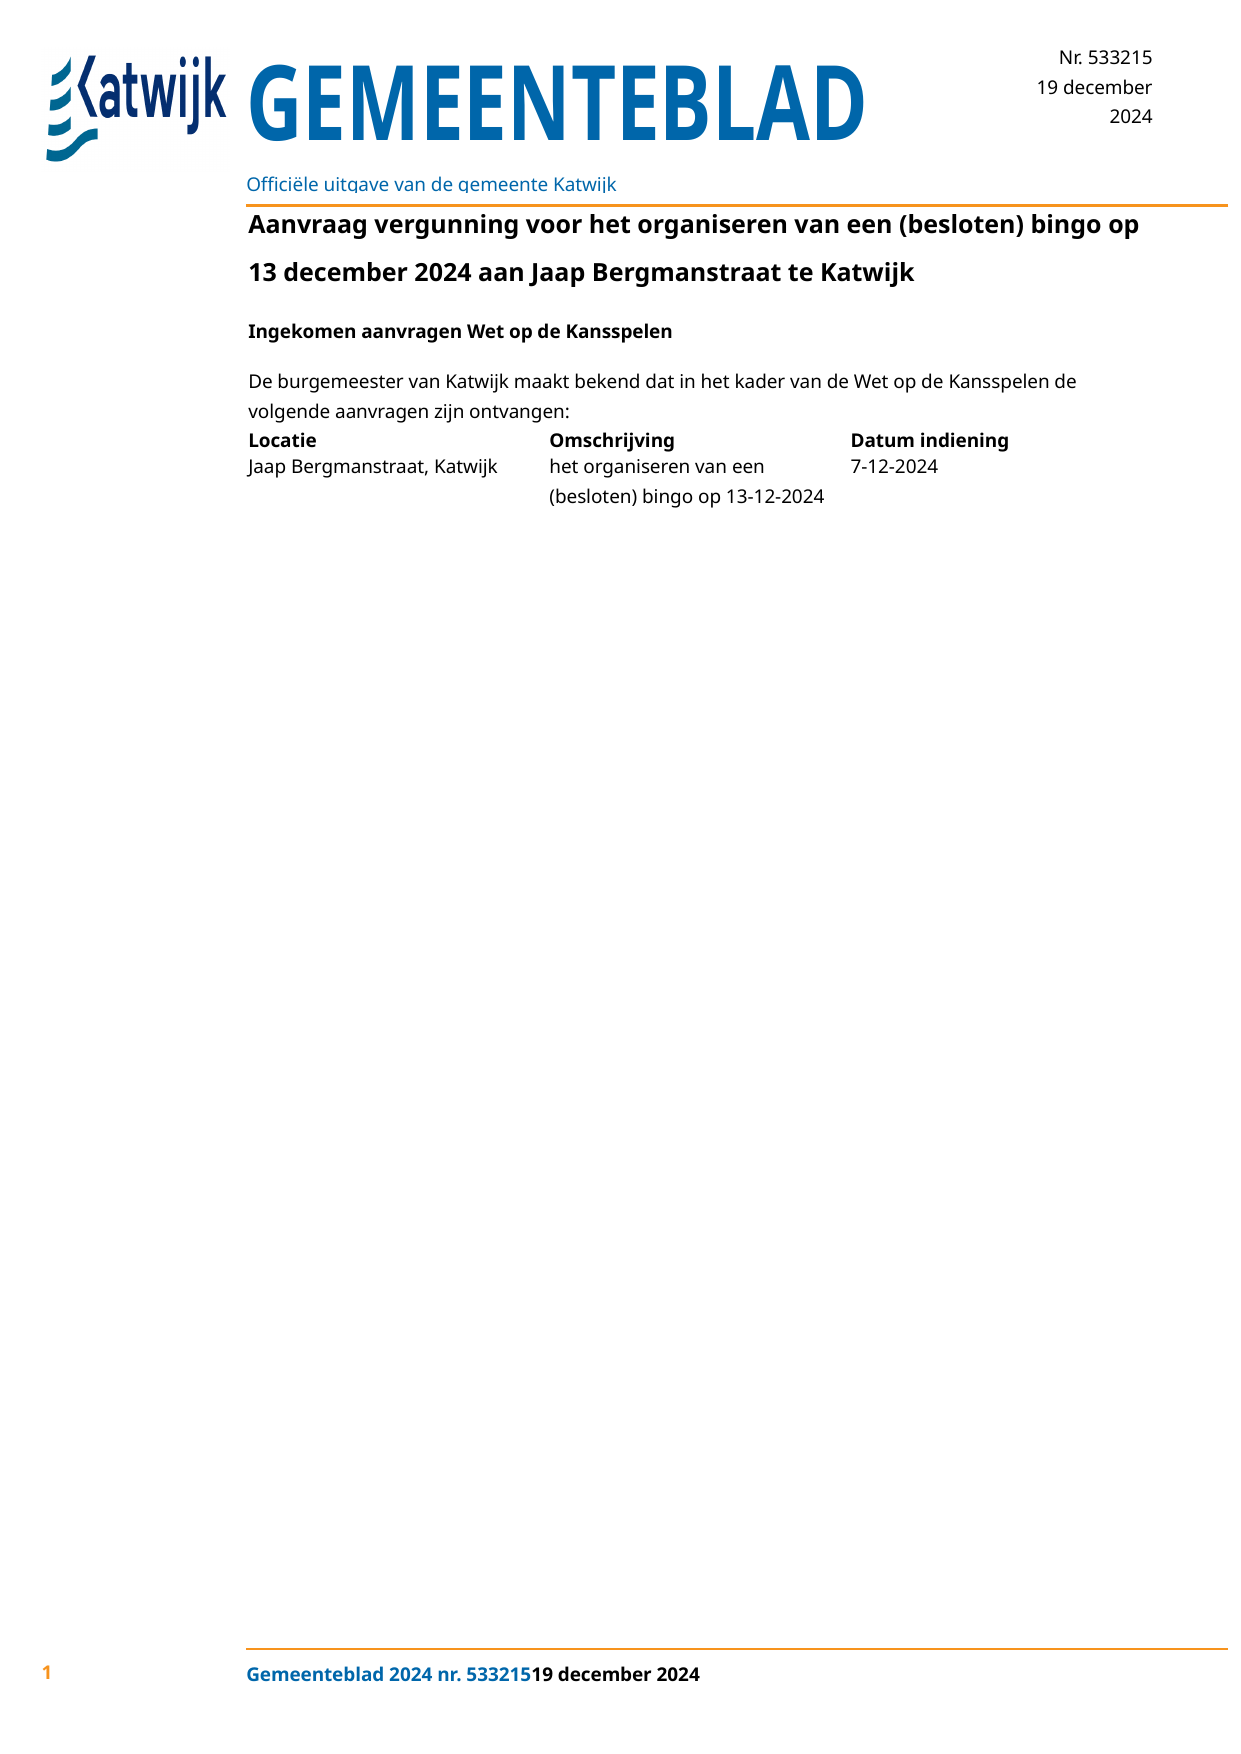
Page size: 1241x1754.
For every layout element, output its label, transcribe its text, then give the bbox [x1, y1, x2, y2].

table_header Datum indiening [850, 428, 1152, 453]
table_header Omschrijving [549, 428, 850, 453]
table_cell het organiseren van een (besloten) bingo op 13-12-2024 [549, 453, 850, 509]
text De burgemeester van Katwijk maakt bekend dat in het kader van de Wet op de Kansspelen de volgende aanvragen zijn ontvangen: [248, 368, 1152, 424]
table_cell 7-12-2024 [850, 453, 1152, 509]
table_header Locatie [248, 428, 549, 453]
text Ingekomen aanvragen Wet op de Kansspelen [248, 318, 1152, 344]
table_cell Jaap Bergmanstraat, Katwijk [248, 453, 549, 509]
picture [41, 47, 231, 172]
text Aanvraag vergunning voor het organiseren van een (besloten) bingo op 13 december 2024 aan Jaap Bergmanstraat te Katwijk [248, 207, 1152, 288]
